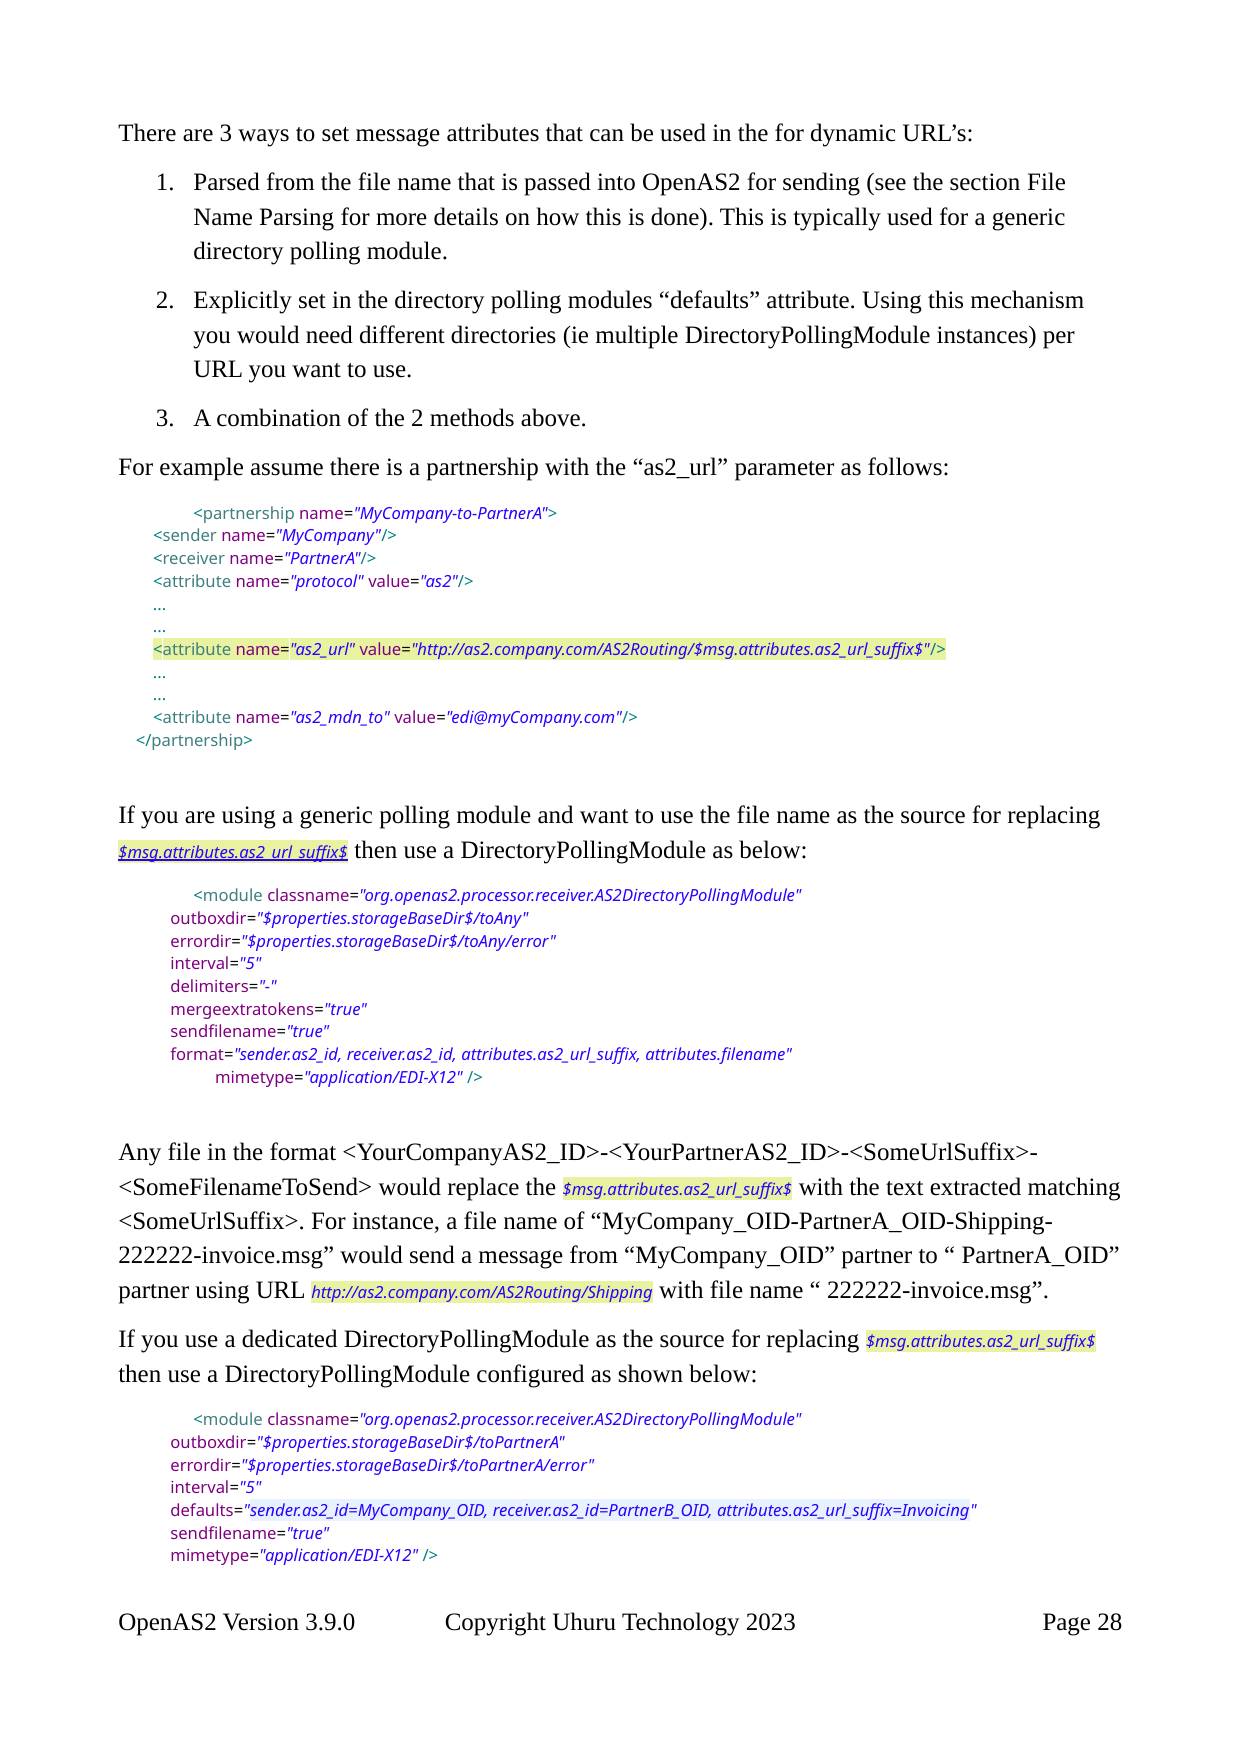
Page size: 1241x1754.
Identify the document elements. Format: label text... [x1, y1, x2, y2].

text ... [118, 683, 1122, 706]
text <attribute name="as2_url" value="http://as2.company.com/AS2Routing/$msg.attributes.as2_url_suffix$"/> [118, 638, 1122, 660]
list Parsed from the file name that is passed into OpenAS2 for sending (see the section File Name Parsing for more details on how this is done). This is typically used for a generic directory polling module. [156, 167, 1122, 265]
text outboxdir="$properties.storageBaseDir$/toAny" [118, 906, 1122, 929]
list Explicitly set in the directory polling modules “defaults” attribute. Using this mechanism you would need different directories (ie multiple DirectoryPollingModule instances) per URL you want to use. [156, 285, 1122, 383]
text If you use a dedicated DirectoryPollingModule as the source for replacing $msg.attributes.as2_url_suffix$ then use a DirectoryPollingModule configured as shown below: [118, 1324, 1122, 1387]
text format="sender.as2_id, receiver.as2_id, attributes.as2_url_suffix, attributes.filename" [118, 1043, 1122, 1065]
text outboxdir="$properties.storageBaseDir$/toPartnerA" [118, 1430, 1122, 1453]
text mergeextratokens="true" [118, 997, 1122, 1020]
text There are 3 ways to set message attributes that can be used in the for dynamic URL’s: [118, 118, 1122, 147]
text <module classname="org.openas2.processor.receiver.AS2DirectoryPollingModule" [193, 1408, 1122, 1430]
text <attribute name="protocol" value="as2"/> [118, 569, 1122, 592]
text ... [118, 592, 1122, 615]
text ... [118, 660, 1122, 683]
text errordir="$properties.storageBaseDir$/toPartnerA/error" [118, 1453, 1122, 1476]
text <module classname="org.openas2.processor.receiver.AS2DirectoryPollingModule" [193, 884, 1122, 906]
text <attribute name="as2_mdn_to" value="edi@myCompany.com"/> [118, 706, 1122, 728]
text <sender name="MyCompany"/> [118, 524, 1122, 547]
text sendfilename="true" [118, 1521, 1122, 1544]
text interval="5" [118, 952, 1122, 974]
text sendfilename="true" [118, 1020, 1122, 1043]
text For example assume there is a partnership with the “as2_url” parameter as follows: [118, 452, 1122, 481]
list A combination of the 2 methods above. [156, 403, 1122, 432]
text interval="5" [118, 1476, 1122, 1498]
text Any file in the format <YourCompanyAS2_ID>-<YourPartnerAS2_ID>-<SomeUrlSuffix>-<SomeFilenameToSend> would replace the $msg.attributes.as2_url_suffix$ with the text extracted matching <SomeUrlSuffix>. For instance, a file name of “MyCompany_OID-PartnerA_OID-Shipping-222222-invoice.msg” would send a message from “MyCompany_OID” partner to “ PartnerA_OID” partner using URL http://as2.company.com/AS2Routing/Shipping with file name “ 222222-invoice.msg”. [118, 1137, 1122, 1304]
text ... [118, 615, 1122, 638]
text <partnership name="MyCompany-to-PartnerA"> [193, 501, 1122, 524]
text delimiters="-" [118, 974, 1122, 997]
text </partnership> [118, 728, 1122, 751]
text errordir="$properties.storageBaseDir$/toAny/error" [118, 929, 1122, 952]
text <receiver name="PartnerA"/> [118, 547, 1122, 569]
text defaults="sender.as2_id=MyCompany_OID, receiver.as2_id=PartnerB_OID, attributes.as2_url_suffix=Invoicing" [118, 1498, 1122, 1521]
text mimetype="application/EDI-X12" /> [118, 1544, 1122, 1567]
text mimetype="application/EDI-X12" /> [193, 1065, 1122, 1088]
text If you are using a generic polling module and want to use the file name as the source for replacing $msg.attributes.as2_url_suffix$ then use a DirectoryPollingModule as below: [118, 800, 1122, 863]
